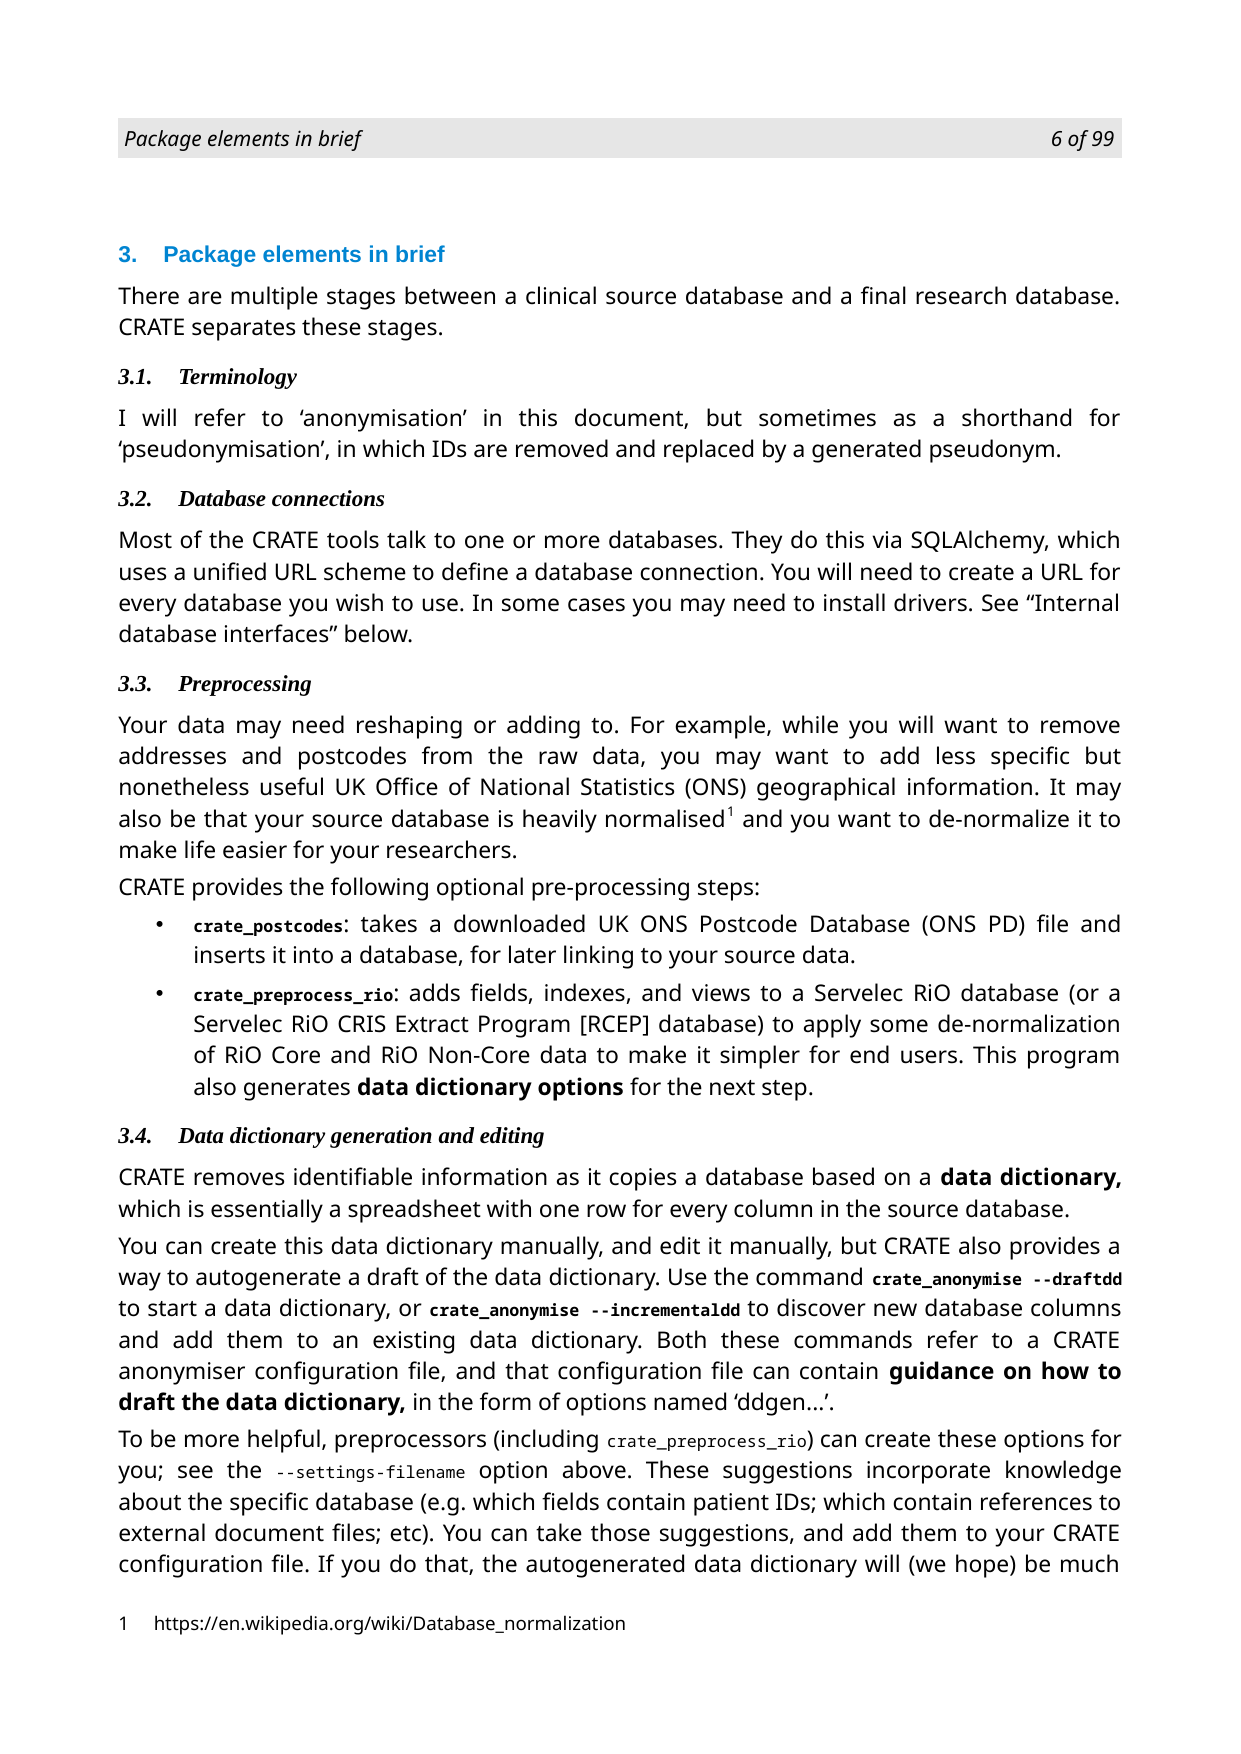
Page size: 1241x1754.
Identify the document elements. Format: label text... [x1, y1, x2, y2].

list crate_preprocess_rio: adds fields, indexes, and views to a Servelec RiO database (or a Servelec RiO CRIS Extract Program [RCEP] database) to apply some de-normalization of RiO Core and RiO Non-Core data to make it simpler for end users. This program also generates data dictionary options for the next step. [156, 977, 1122, 1102]
text Your data may need reshaping or adding to. For example, while you will want to remove addresses and postcodes from the raw data, you may want to add less specific but nonetheless useful UK Office of National Statistics (ONS) geographical information. It may also be that your source database is heavily normalised and you want to de-normalize it to make life easier for your researchers. [118, 709, 1122, 865]
text There are multiple stages between a clinical source database and a final research database. CRATE separates these stages. [118, 280, 1122, 342]
text To be more helpful, preprocessors (including crate_preprocess_rio) can create these options for you; see the --settings-filename option above. These suggestions incorporate knowledge about the specific database (e.g. which fields contain patient IDs; which contain references to external document files; etc). You can take those suggestions, and add them to your CRATE configuration file. If you do that, the autogenerated data dictionary will (we hope) be much [118, 1423, 1122, 1579]
subtitle Data dictionary generation and editing [118, 1122, 1122, 1149]
subtitle Package elements in brief [118, 241, 1122, 267]
text CRATE removes identifiable information as it copies a database based on a data dictionary, which is essentially a spreadsheet with one row for every column in the source database. [118, 1161, 1122, 1224]
subtitle Database connections [118, 485, 1122, 512]
subtitle Terminology [118, 363, 1122, 389]
subtitle Preprocessing [118, 670, 1122, 696]
text https://en.wikipedia.org/wiki/Database_normalization [118, 1610, 1122, 1636]
text I will refer to ‘anonymisation’ in this document, but sometimes as a shorthand for ‘pseudonymisation’, in which IDs are removed and replaced by a generated pseudonym. [118, 402, 1122, 464]
text You can create this data dictionary manually, and edit it manually, but CRATE also provides a way to autogenerate a draft of the data dictionary. Use the command crate_anonymise --draftdd to start a data dictionary, or crate_anonymise --incrementaldd to discover new database columns and add them to an existing data dictionary. Both these commands refer to a CRATE anonymiser configuration file, and that configuration file can contain guidance on how to draft the data dictionary, in the form of options named ‘ddgen...’. [118, 1230, 1122, 1417]
text CRATE provides the following optional pre-processing steps: [118, 871, 1122, 902]
text Most of the CRATE tools talk to one or more databases. They do this via SQLAlchemy, which uses a unified URL scheme to define a database connection. You will need to create a URL for every database you wish to use. In some cases you may need to install drivers. See “Internal database interfaces” below. [118, 524, 1122, 649]
list crate_postcodes: takes a downloaded UK ONS Postcode Database (ONS PD) file and inserts it into a database, for later linking to your source data. [156, 908, 1122, 971]
